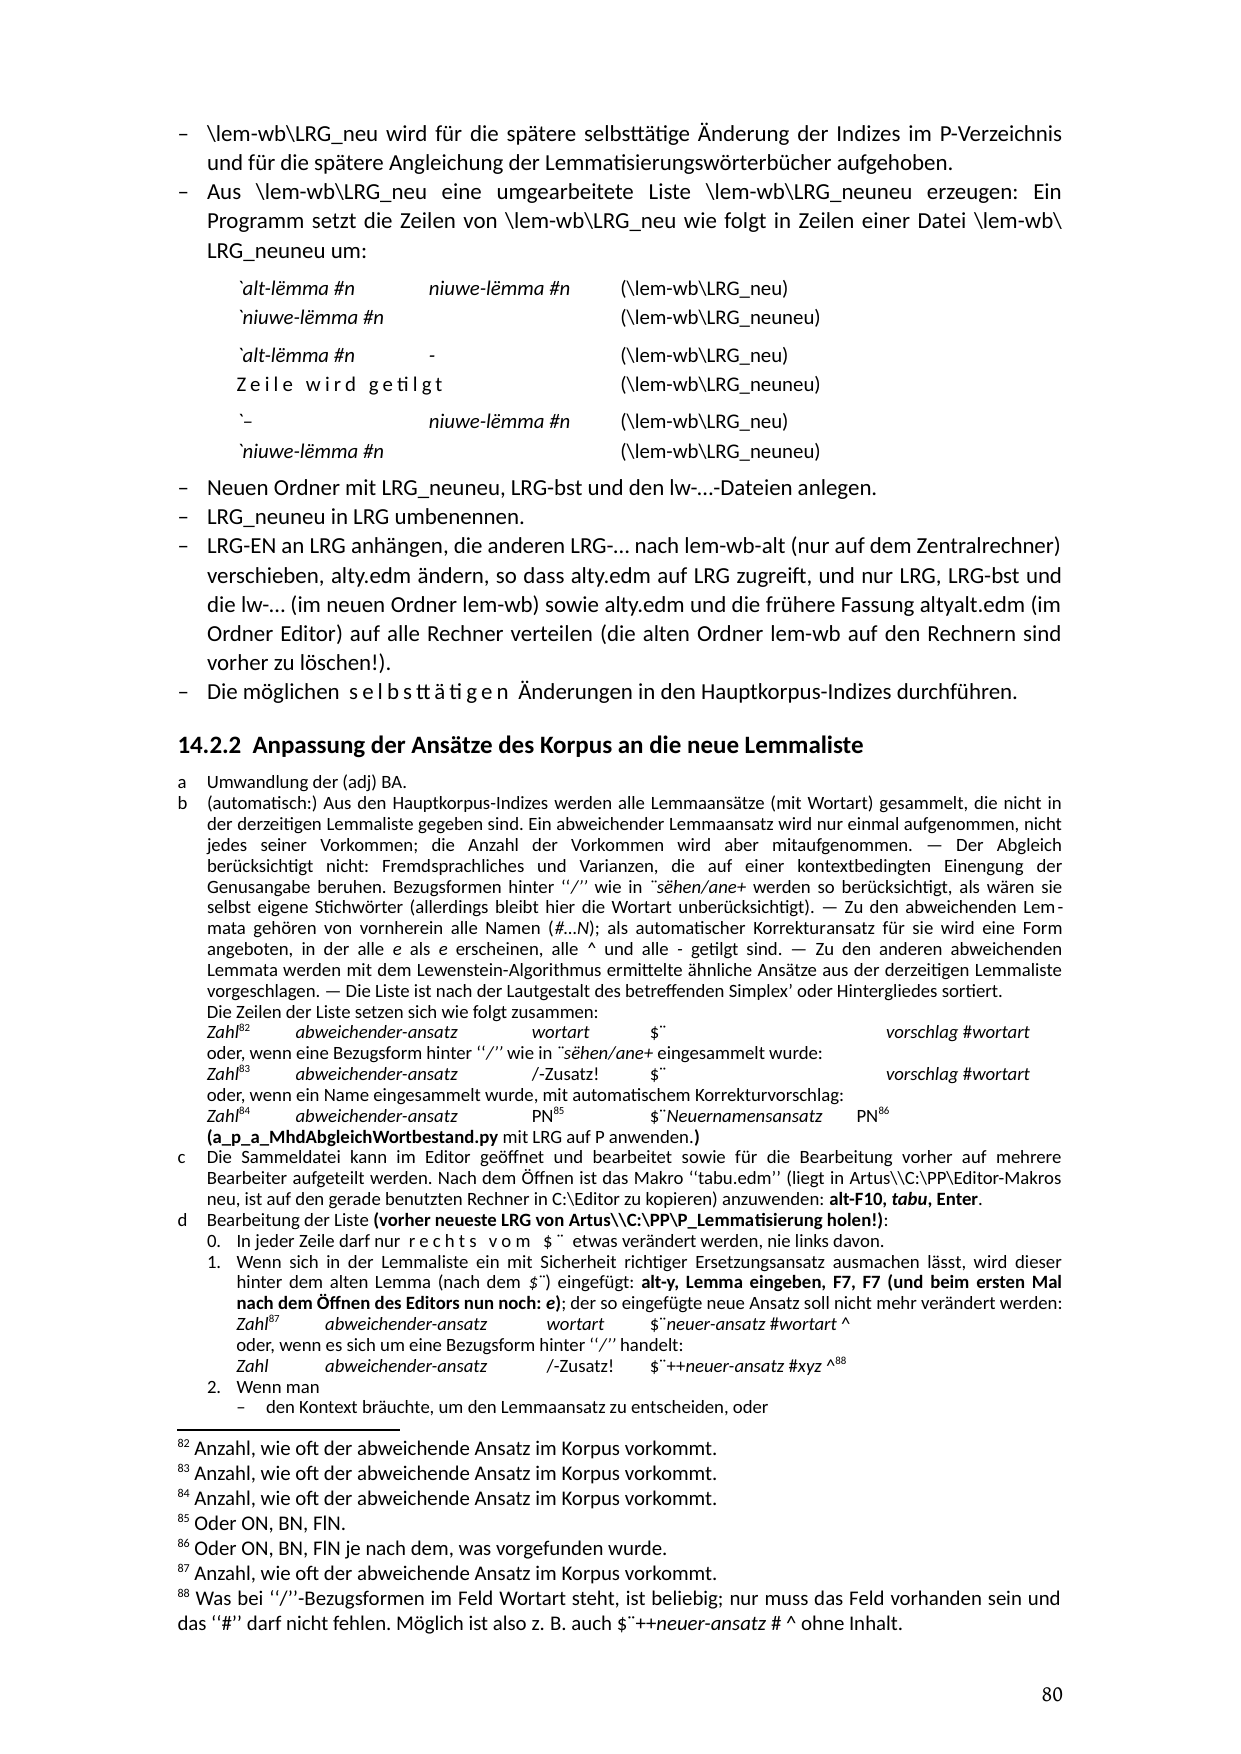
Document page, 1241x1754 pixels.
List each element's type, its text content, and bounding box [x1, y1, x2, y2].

text Anzahl, wie oft der abweichende Ansatz im Korpus vorkommt. [177, 1461, 1063, 1486]
text b (automatisch:) Aus den Hauptkorpus-Indizes werden alle Lemmaansätze (mit Wortart) gesammelt, die nicht in der derzeitigen Lemmaliste gegeben sind. Ein abweichender Lemmaansatz wird nur einmal aufgenommen, nicht jedes seiner Vorkommen; die Anzahl der Vorkommen wird aber mitaufgenommen. — Der Abgleich berücksichtigt nicht: Fremd­sprach­liches und Varianzen, die auf einer kontextbedingten Einengung der Genusangabe beruhen. Bezugsformen hinter ‘‘/’’ wie in ¨sëhen/ane+ werden so berücksichtigt, als wären sie selbst eigene Stichwörter (allerdings bleibt hier die Wortart unberücksichtigt). — Zu den abweichenden Lem­mata gehören von vornherein alle Namen (#…N); als automatischer Korrektur­an­satz für sie wird eine Form angeboten, in der alle e als e erscheinen, alle ^ und alle - getilgt sind. — Zu den anderen abweichenden Lemmata werden mit dem Lewenstein-Algorithmus ermittelte ähnliche Ansätze aus der derzeitigen Lemmaliste vorgeschlagen. — Die Liste ist nach der Lautgestalt des betreffenden Simplex’ oder Hintergliedes sortiert. [177, 793, 1063, 1001]
text – LRG_neuneu in LRG umbenennen. [177, 501, 1063, 531]
text `niuwe-lëmma #n (\lem-wb\LRG_neuneu) [236, 301, 1063, 331]
text Zahl abweichender-ansatz wortart $¨ vorschlag #wortart [207, 1022, 1063, 1043]
text (a_p_a_MhdAbgleichWortbestand.py mit LRG auf P anwenden.) [207, 1126, 1063, 1147]
subtitle Anpassung der Ansätze des Korpus an die neue Lemmaliste [177, 731, 1063, 760]
text `alt-lëmma #n niuwe-lëmma #n (\lem-wb\LRG_neu) [236, 272, 1063, 301]
text Was bei ‘‘/’’-Bezugsformen im Feld Wortart steht, ist beliebig; nur muss das Feld vorhanden sein und das ‘‘#’’ darf nicht fehlen. Möglich ist also z. B. auch $¨++neuer-ansatz # ^ ohne Inhalt. [177, 1586, 1063, 1636]
text 1. Wenn sich in der Lemmaliste ein mit Sicherheit richtiger Ersetzungsansatz ausmachen lässt, wird dieser hinter dem alten Lemma (nach dem $¨) eingefügt: alt-y, Lemma eingeben, F7, F7 (und beim ersten Mal nach dem Öffnen des Editors nun noch: e); der so eingefügte neue Ansatz soll nicht mehr verändert werden: [207, 1251, 1063, 1314]
text – Neuen Ordner mit LRG_neuneu, LRG-bst und den lw-…-Dateien anlegen. [177, 472, 1063, 501]
text `alt-lëmma #n - (\lem-wb\LRG_neu) [236, 339, 1063, 368]
text Anzahl, wie oft der abweichende Ansatz im Korpus vorkommt. [177, 1436, 1063, 1461]
text Anzahl, wie oft der abweichende Ansatz im Korpus vorkommt. [177, 1561, 1063, 1586]
text Die Zeilen der Liste setzen sich wie folgt zusammen: [207, 1001, 1063, 1022]
text oder, wenn es sich um eine Bezugsform hinter ‘‘/’’ handelt: [236, 1335, 1063, 1356]
text Anzahl, wie oft der abweichende Ansatz im Korpus vorkommt. [177, 1486, 1063, 1511]
text `niuwe-lëmma #n (\lem-wb\LRG_neuneu) [236, 435, 1063, 464]
text oder, wenn eine Bezugsform hinter ‘‘/’’ wie in ¨sëhen/ane+ eingesammelt wurde: [207, 1043, 1063, 1064]
text Zahl abweichender-ansatz /-Zusatz! $¨ vorschlag #wortart [207, 1064, 1063, 1085]
text oder, wenn ein Name eingesammelt wurde, mit automatischem Korrekturvorschlag: [207, 1085, 1063, 1106]
text `– niuwe-lëmma #n (\lem-wb\LRG_neu) [236, 406, 1063, 435]
text Oder ON, BN, FlN. [177, 1511, 1063, 1536]
text – Die möglichen selbsttätigen Änderungen in den Hauptkorpus-Indizes durchführen. [177, 676, 1063, 706]
text 0. In jeder Zeile darf nur rechts vom $¨ etwas verändert werden, nie links davon. [207, 1231, 1063, 1251]
text Zeile wird getilgt (\lem-wb\LRG_neuneu) [236, 368, 1063, 397]
text – \lem-wb\LRG_neu wird für die spätere selbsttätige Änderung der Indizes im P-Verzeichnis und für die spätere Angleichung der Lemmatisierungswörterbücher aufgehoben. [177, 118, 1063, 176]
text Oder ON, BN, FlN je nach dem, was vorgefunden wurde. [177, 1536, 1063, 1561]
text a Umwandlung der (adj) BA. [177, 772, 1063, 793]
text – LRG-EN an LRG anhängen, die anderen LRG-… nach lem-wb-alt (nur auf dem Zentralrechner) verschieben, alty.edm ändern, so dass alty.edm auf LRG zugreift, und nur LRG, LRG-bst und die lw-… (im neuen Ordner lem-wb) sowie alty.edm und die frühere Fassung altyalt.edm (im Ordner Editor) auf alle Rechner verteilen (die alten Ordner lem-wb auf den Rechnern sind vorher zu löschen!). [177, 531, 1063, 676]
text – den Kontext bräuchte, um den Lemmaansatz zu entscheiden, oder [236, 1397, 1063, 1418]
text Zahl abweichender-ansatz wortart $¨neuer-ansatz #wortart ^ [236, 1314, 1063, 1335]
text c Die Sammeldatei kann im Editor geöffnet und bearbeitet sowie für die Bearbeitung vorher auf mehrere Bearbeiter aufgeteilt werden. Nach dem Öffnen ist das Makro ‘‘tabu.edm’’ (liegt in Artus\\C:\PP\Editor-Makros neu, ist auf den gerade benutzten Rechner in C:\Editor zu kopieren) anzuwenden: alt-F10, tabu, Enter. [177, 1147, 1063, 1210]
text 2. Wenn man [207, 1376, 1063, 1397]
text – Aus \lem-wb\LRG_neu eine umgearbeitete Liste \lem-wb\LRG_neuneu erzeugen: Ein Programm setzt die Zeilen von \lem-wb\LRG_neu wie folgt in Zeilen einer Datei \lem-wb\LRG_neuneu um: [177, 176, 1063, 264]
text d Bearbeitung der Liste (vorher neueste LRG von Artus\\C:\PP\P_Lemma­tisierung holen!): [177, 1210, 1063, 1231]
text Zahl abweichender-ansatz PN $¨Neuernamensansatz PN [207, 1106, 1063, 1126]
text Zahl abweichender-ansatz /-Zusatz! $¨++neuer-ansatz #xyz ^ [236, 1356, 1063, 1376]
